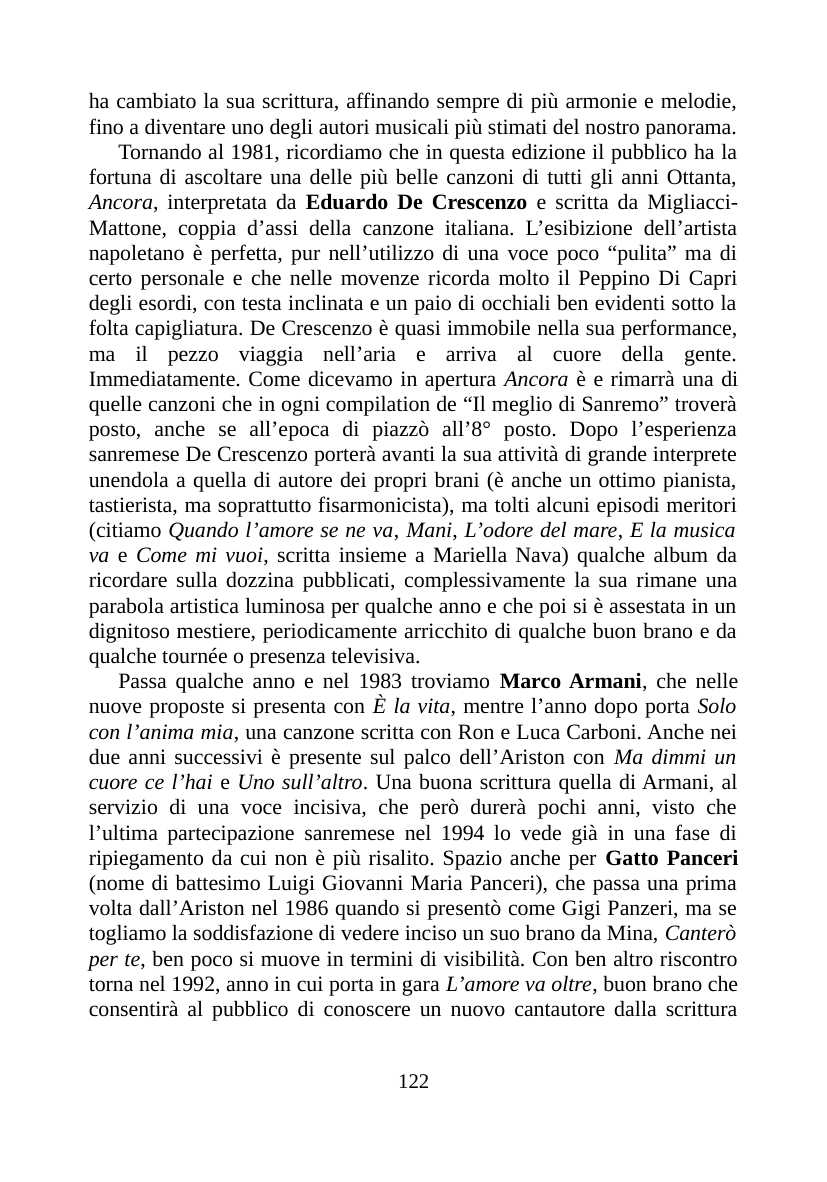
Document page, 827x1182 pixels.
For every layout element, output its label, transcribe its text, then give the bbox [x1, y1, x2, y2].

text ha cambiato la sua scrittura, affinando sempre di più armonie e melodie, fino a diventare uno degli autori musicali più stimati del nostro panorama. [88, 88, 738, 139]
text Tornando al 1981, ricordiamo che in questa edizione il pubblico ha la fortuna di ascoltare una delle più belle canzoni di tutti gli anni Ottanta, Ancora, interpretata da Eduardo De Crescenzo e scritta da Migliacci-Mattone, coppia d’assi della canzone italiana. L’esibizione dell’artista napoletano è perfetta, pur nell’utilizzo di una voce poco “pulita” ma di certo personale e che nelle movenze ricorda molto il Peppino Di Capri degli esordi, con testa inclinata e un paio di occhiali ben evidenti sotto la folta capigliatura. De Crescenzo è quasi immobile nella sua performance, ma il pezzo viaggia nell’aria e arriva al cuore della gente. Immediatamente. Come dicevamo in apertura Ancora è e rimarrà una di quelle canzoni che in ogni compilation de “Il meglio di Sanremo” troverà posto, anche se all’epoca di piazzò all’8° posto. Dopo l’esperienza sanremese De Crescenzo porterà avanti la sua attività di grande interprete unendola a quella di autore dei propri brani (è anche un ottimo pianista, tastierista, ma soprattutto fisarmonicista), ma tolti alcuni episodi meritori (citiamo Quando l’amore se ne va, Mani, L’odore del mare, E la musica va e Come mi vuoi, scritta insieme a Mariella Nava) qualche album da ricordare sulla dozzina pubblicati, complessivamente la sua rimane una parabola artistica luminosa per qualche anno e che poi si è assestata in un dignitoso mestiere, periodicamente arricchito di qualche buon brano e da qualche tournée o presenza televisiva. [88, 139, 738, 668]
text Passa qualche anno e nel 1983 troviamo Marco Armani, che nelle nuove proposte si presenta con È la vita, mentre l’anno dopo porta Solo con l’anima mia, una canzone scritta con Ron e Luca Carboni. Anche nei due anni successivi è presente sul palco dell’Ariston con Ma dimmi un cuore ce l’hai e Uno sull’altro. Una buona scrittura quella di Armani, al servizio di una voce incisiva, che però durerà pochi anni, visto che l’ultima partecipazione sanremese nel 1994 lo vede già in una fase di ripiegamento da cui non è più risalito. Spazio anche per Gatto Panceri (nome di battesimo Luigi Giovanni Maria Panceri), che passa una prima volta dall’Ariston nel 1986 quando si presentò come Gigi Panzeri, ma se togliamo la soddisfazione di vedere inciso un suo brano da Mina, Canterò per te, ben poco si muove in termini di visibilità. Con ben altro riscontro torna nel 1992, anno in cui porta in gara L’amore va oltre, buon brano che consentirà al pubblico di conoscere un nuovo cantautore dalla scrittura [88, 668, 738, 1021]
